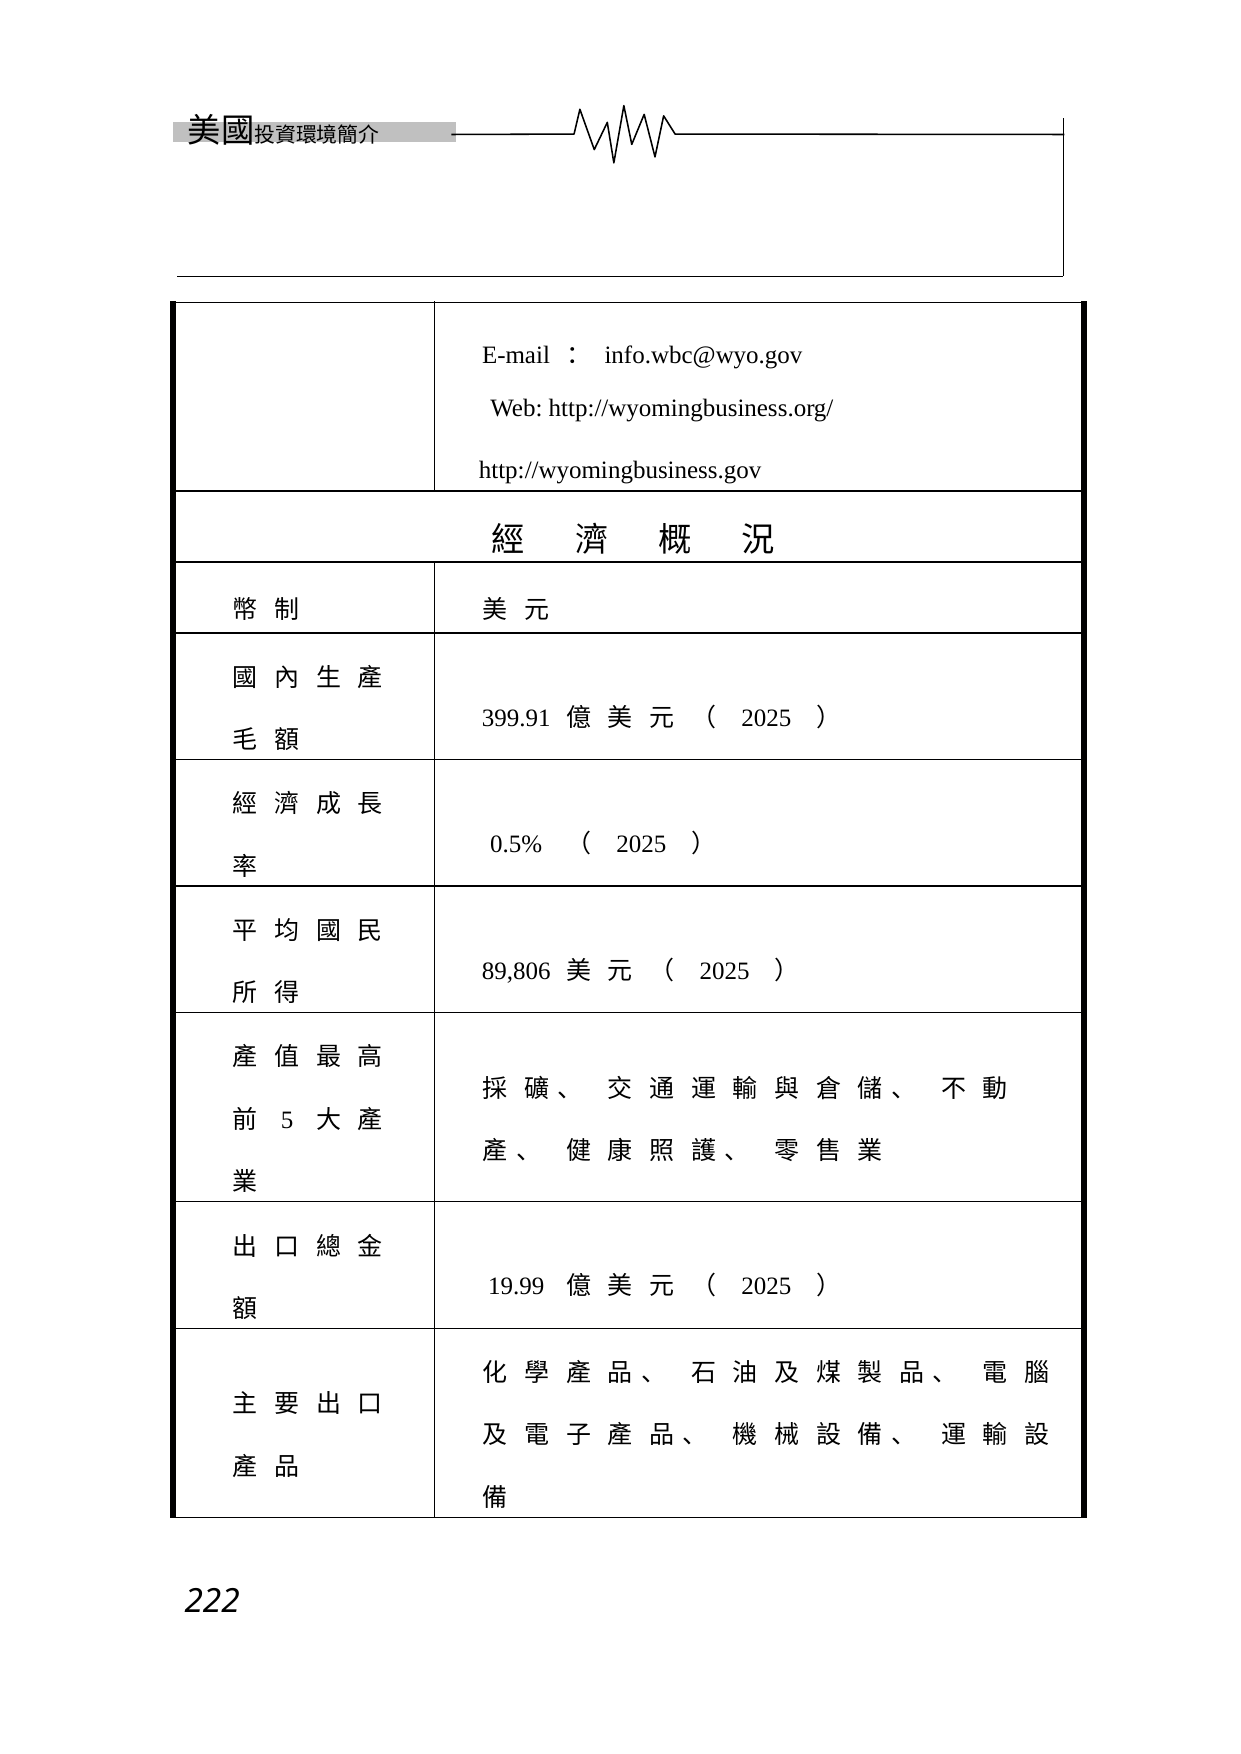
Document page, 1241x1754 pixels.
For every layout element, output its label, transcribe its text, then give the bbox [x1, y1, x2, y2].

table_cell 主要出口產品 [176, 1329, 434, 1516]
table_cell 平均國民所得 [176, 887, 434, 1012]
table_cell 幣制 [176, 563, 434, 632]
table_cell [176, 303, 434, 490]
table_cell 89,806美元（2025） [435, 887, 1081, 1012]
table_cell 0.5%（2025） [435, 760, 1081, 885]
table_cell 出口總金額 [176, 1202, 434, 1327]
table_cell 美元 [435, 563, 1081, 632]
table_cell 產值最高前5大產業 [176, 1013, 434, 1201]
table_cell 經濟成長率 [176, 760, 434, 885]
table_cell 國內生產毛額 [176, 634, 434, 759]
table_cell 化學產品、石油及煤製品、電腦及電子產品、機械設備、運輸設備 [435, 1329, 1081, 1516]
table_cell 經 濟 概 況 [176, 492, 1081, 561]
table_cell 399.91億美元（2025） [435, 634, 1081, 759]
table_cell 採礦、交通運輸與倉儲、不動產、健康照護、零售業 [435, 1013, 1081, 1201]
table_cell E-mail：info.wbc@wyo.gov Web: http://wyomingbusiness.org/ http://wyomingbusiness.gov [435, 303, 1081, 490]
table_cell 19.99億美元（2025） [435, 1202, 1081, 1327]
